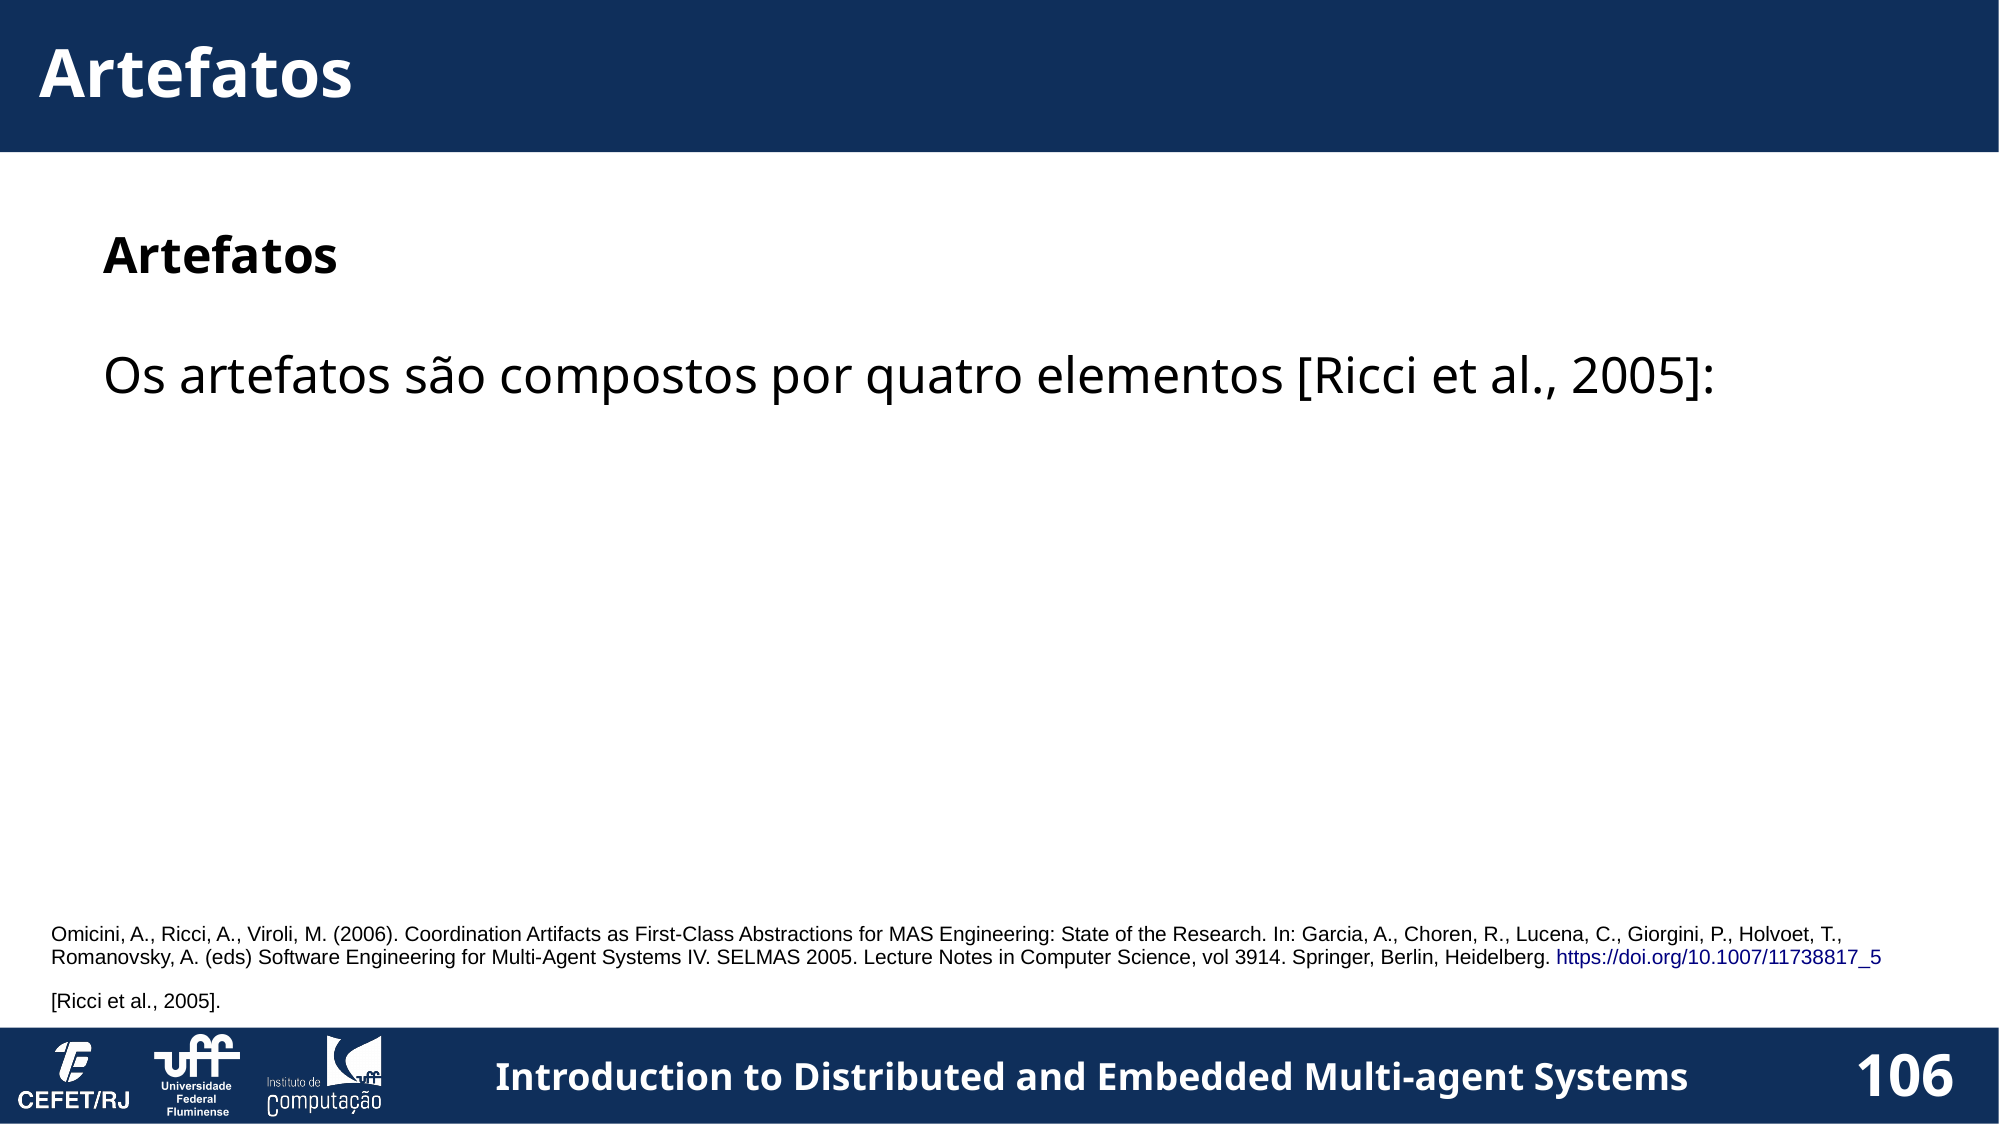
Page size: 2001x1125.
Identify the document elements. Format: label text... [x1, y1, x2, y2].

picture [18, 1021, 129, 1125]
text_box Artefatos [25, 23, 1999, 119]
picture [153, 1033, 241, 1121]
text_box Artefatos Os artefatos são compostos por quatro elementos [Ricci et al., 2005]: [88, 216, 1947, 412]
picture [265, 1033, 383, 1117]
text_box Omicini, A., Ricci, A., Viroli, M. (2006). Coordination Artifacts as First-Class Abstractions for MAS Engineering: State of the Research. In: Garcia, A., Choren, R., Lucena, C., Giorgini, P., Holvoet, T., Romanovsky, A. (eds) Software Engineering for Multi-Agent Systems IV. SELMAS 2005. Lecture Notes in Computer Science, vol 3914. Springer, Berlin, Heidelberg. https://doi.org/10.1007/11738817_5 [Ricci et al., 2005]. [36, 915, 1949, 1021]
